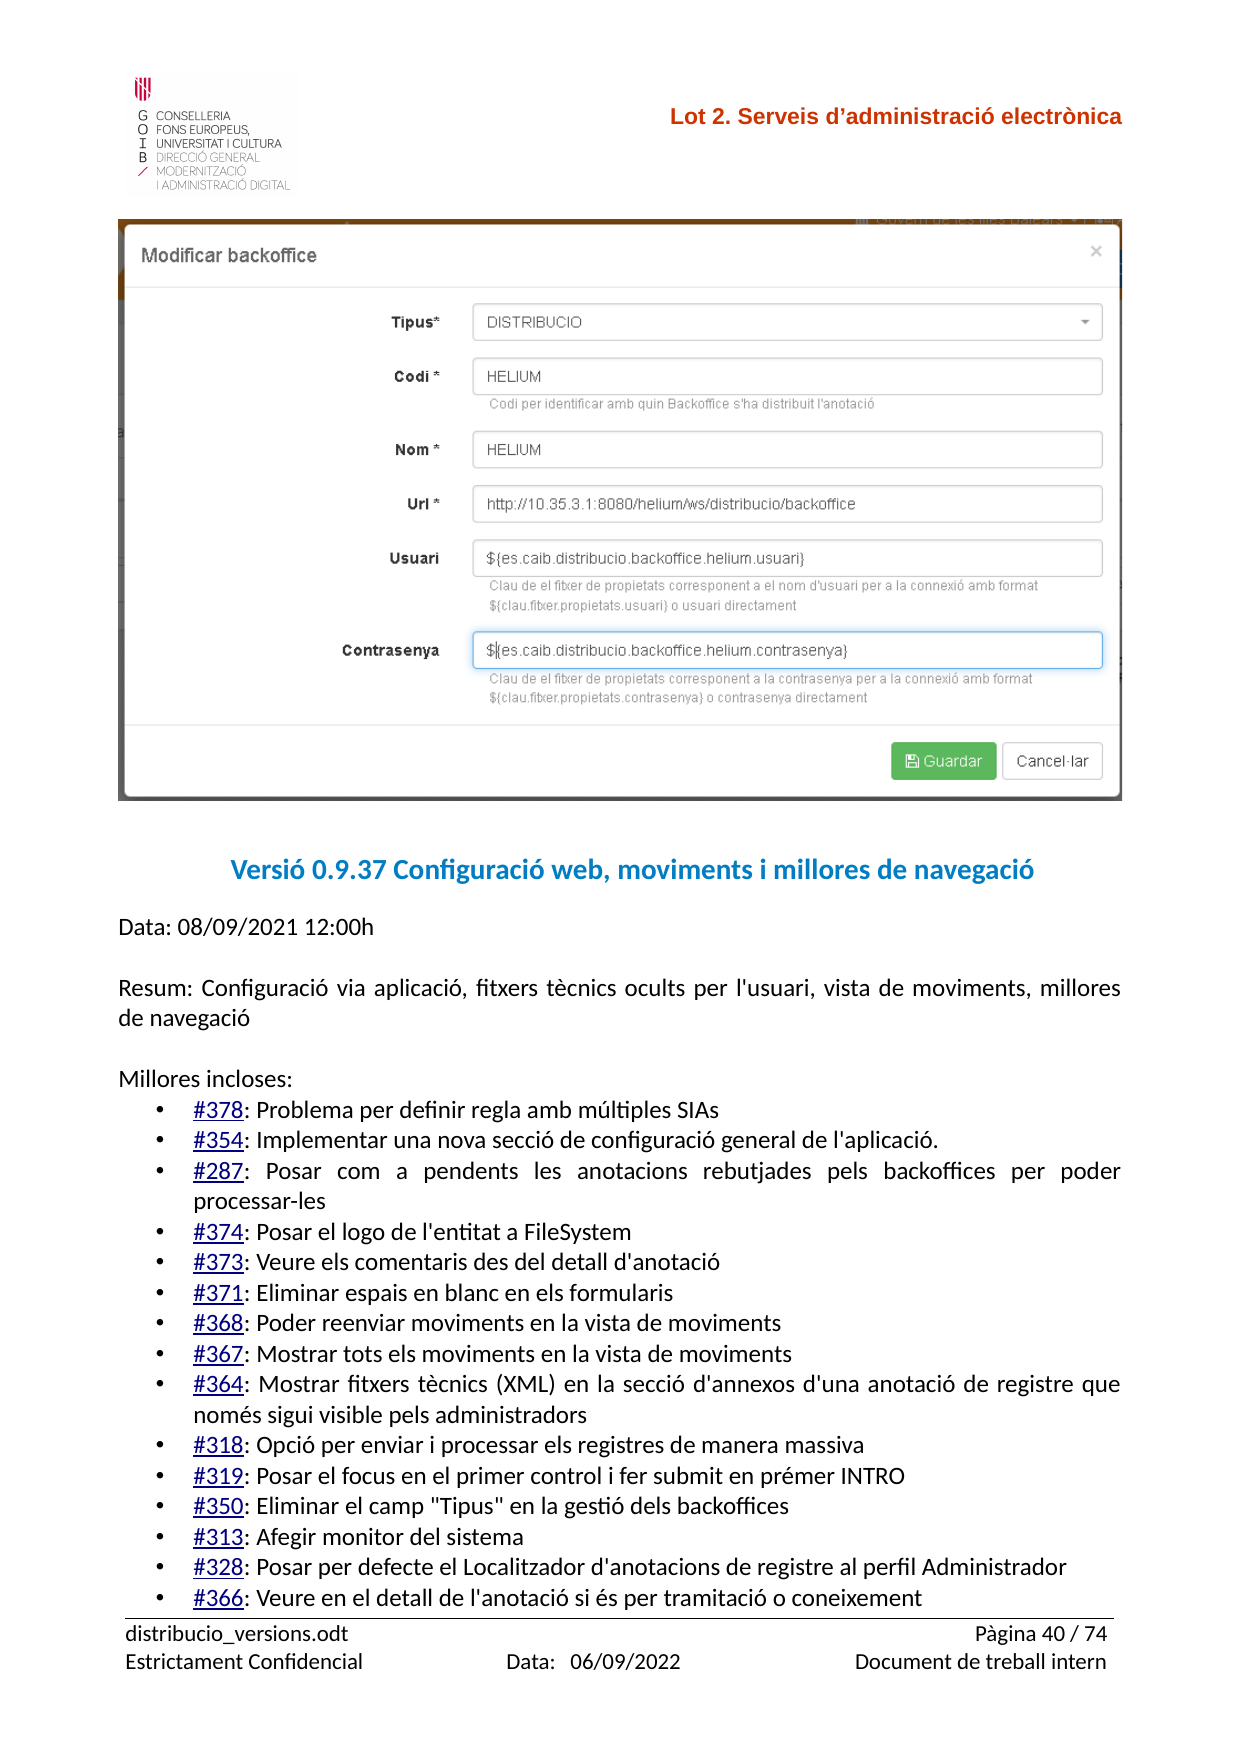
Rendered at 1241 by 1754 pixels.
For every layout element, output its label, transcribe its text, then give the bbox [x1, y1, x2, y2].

list #378: Problema per definir regla amb múltiples SIAs [156, 1094, 1122, 1124]
list #373: Veure els comentaris des del detall d'anotació [156, 1246, 1122, 1277]
list #313: Afegir monitor del sistema [156, 1521, 1122, 1552]
list #319: Posar el focus en el primer control i fer submit en prémer INTRO [156, 1460, 1122, 1491]
list #364: Mostrar fitxers tècnics (XML) en la secció d'annexos d'una anotació de registre que només sigui visible pels administradors [156, 1368, 1122, 1429]
list #354: Implementar una nova secció de configuració general de l'aplicació. [156, 1124, 1122, 1155]
list #318: Opció per enviar i processar els registres de manera massiva [156, 1429, 1122, 1460]
picture [118, 219, 1123, 801]
list #367: Mostrar tots els moviments en la vista de moviments [156, 1338, 1122, 1368]
list #371: Eliminar espais en blanc en els formularis [156, 1277, 1122, 1307]
text Millores incloses: [118, 1063, 1122, 1094]
list #287: Posar com a pendents les anotacions rebutjades pels backoffices per poder processar-les [156, 1155, 1122, 1216]
list #366: Veure en el detall de l'anotació si és per tramitació o coneixement [156, 1582, 1122, 1613]
list #374: Posar el logo de l'entitat a FileSystem [156, 1216, 1122, 1246]
subtitle Versió 0.9.37 Configuració web, moviments i millores de navegació [153, 851, 1122, 887]
list #328: Posar per defecte el Localitzador d'anotacions de registre al perfil Administrador [156, 1552, 1122, 1582]
picture [126, 70, 299, 197]
text Data: 08/09/2021 12:00h [118, 911, 1122, 941]
list #350: Eliminar el camp "Tipus" en la gestió dels backoffices [156, 1491, 1122, 1521]
text Resum: Configuració via aplicació, fitxers tècnics ocults per l'usuari, vista de moviments, millores de navegació [118, 972, 1122, 1033]
list #368: Poder reenviar moviments en la vista de moviments [156, 1307, 1122, 1338]
